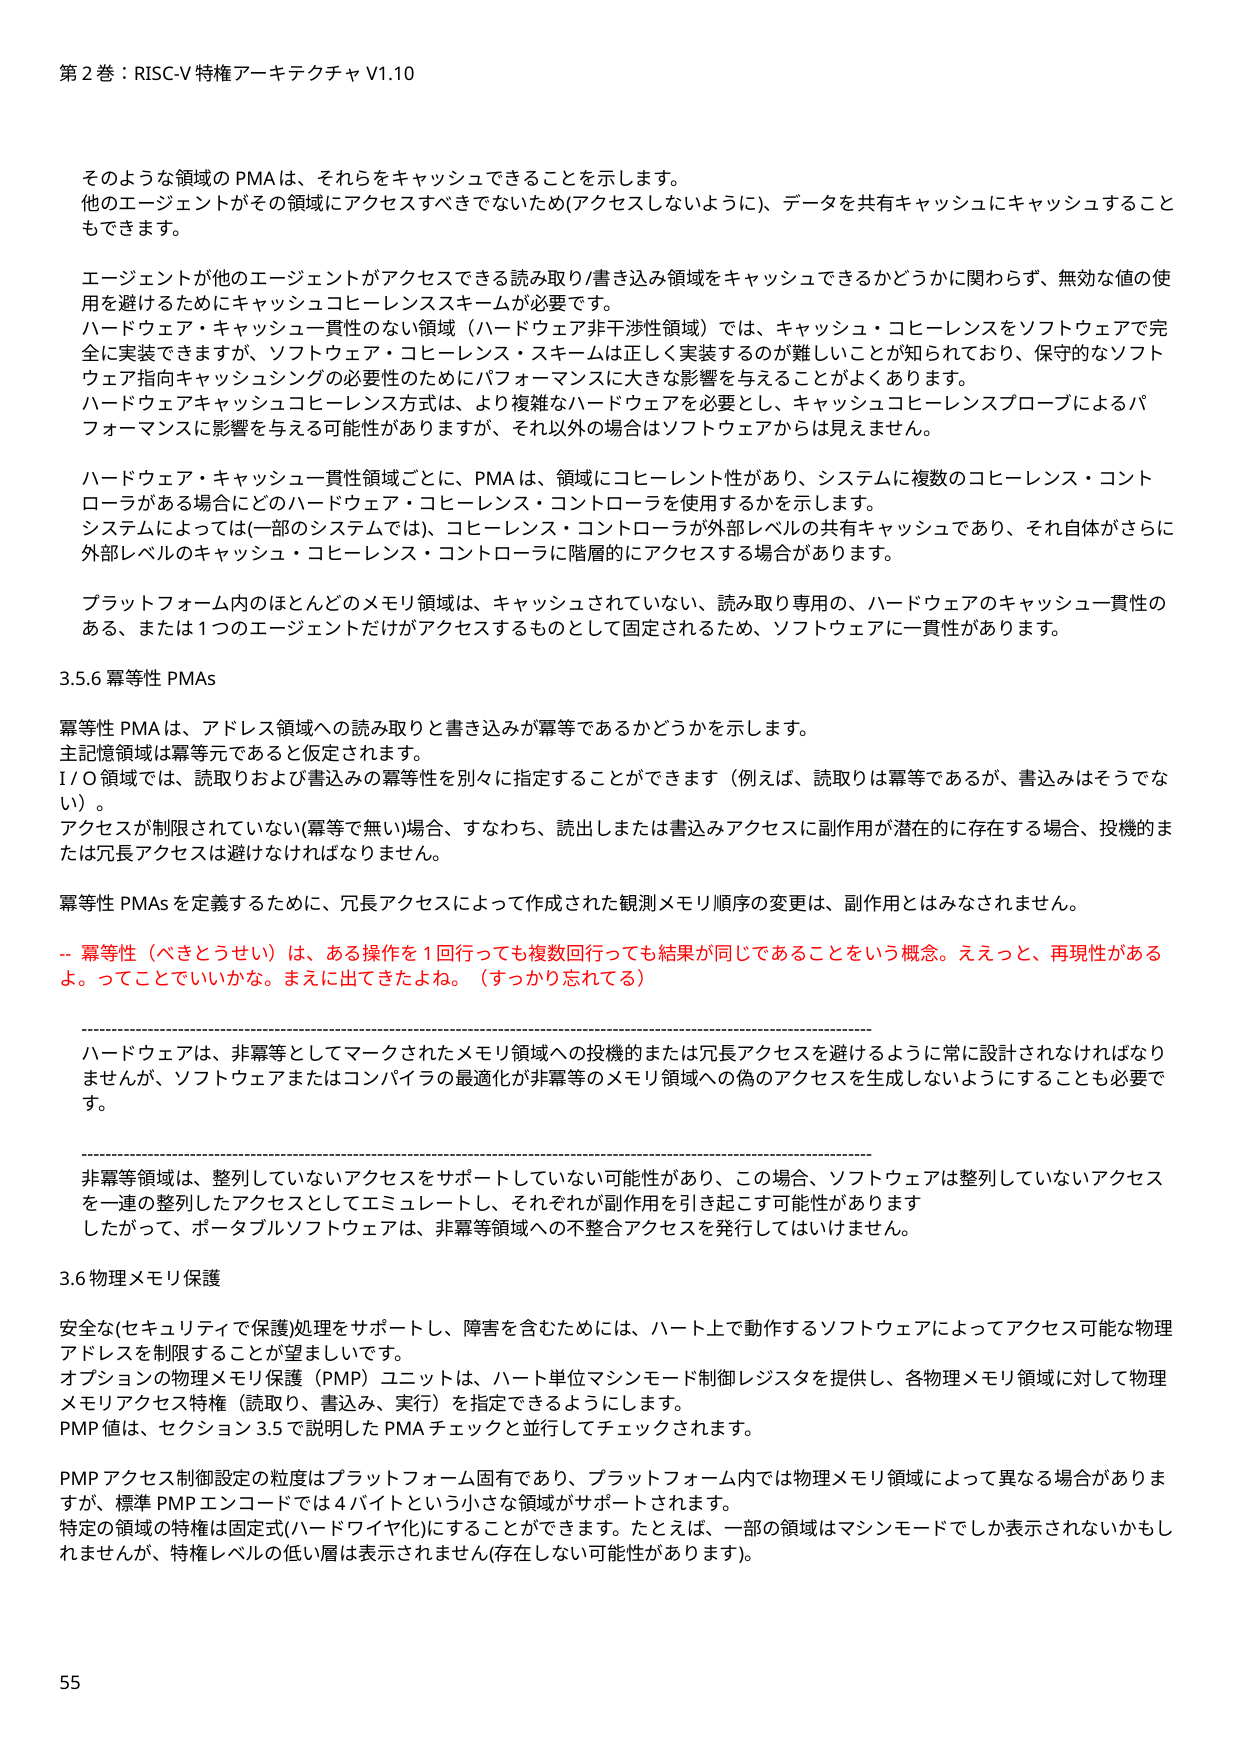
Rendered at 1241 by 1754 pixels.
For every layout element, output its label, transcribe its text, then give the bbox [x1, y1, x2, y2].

text システムによっては(一部のシステムでは)、コヒーレンス・コントローラが外部レベルの共有キャッシュであり、それ自体がさらに外部レベルのキャッシュ・コヒーレンス・コントローラに階層的にアクセスする場合があります。 [81, 516, 1181, 566]
text ハードウェア・キャッシュ一貫性のない領域（ハードウェア非干渉性領域）では、キャッシュ・コヒーレンスをソフトウェアで完全に実装できますが、ソフトウェア・コヒーレンス・スキームは正しく実装するのが難しいことが知られており、保守的なソフトウェア指向キャッシュシングの必要性のためにパフォーマンスに大きな影響を与えることがよくあります。 [81, 316, 1181, 391]
text 特定の領域の特権は固定式(ハードワイヤ化)にすることができます。たとえば、一部の領域はマシンモードでしか表示されないかもしれませんが、特権レベルの低い層は表示されません(存在しない可能性があります)。 [59, 1516, 1181, 1566]
text オプションの物理メモリ保護（PMP）ユニットは、ハート単位マシンモード制御レジスタを提供し、各物理メモリ領域に対して物理メモリアクセス特権（読取り、書込み、実行）を指定できるようにします。 [59, 1366, 1181, 1416]
text プラットフォーム内のほとんどのメモリ領域は、キャッシュされていない、読み取り専用の、ハードウェアのキャッシュ一貫性のある、または1つのエージェントだけがアクセスするものとして固定されるため、ソフトウェアに一貫性があります。 [81, 591, 1181, 641]
text ハードウェアは、非冪等としてマークされたメモリ領域への投機的または冗長アクセスを避けるように常に設計されなければなりませんが、ソフトウェアまたはコンパイラの最適化が非冪等のメモリ領域への偽のアクセスを生成しないようにすることも必要です。 [81, 1041, 1181, 1116]
text ハードウェアキャッシュコヒーレンス方式は、より複雑なハードウェアを必要とし、キャッシュコヒーレンスプローブによるパフォーマンスに影響を与える可能性がありますが、それ以外の場合はソフトウェアからは見えません。 [81, 391, 1181, 441]
text 冪等性 PMAsを定義するために、冗長アクセスによって作成された観測メモリ順序の変更は、副作用とはみなされません。 [59, 891, 1181, 916]
text PMPアクセス制御設定の粒度はプラットフォーム固有であり、プラットフォーム内では物理メモリ領域によって異なる場合がありますが、標準PMPエンコードでは4バイトという小さな領域がサポートされます。 [59, 1466, 1181, 1516]
text 3.5.6 冪等性 PMAs [59, 666, 1181, 691]
text ハードウェア・キャッシュ一貫性領域ごとに、PMAは、領域にコヒーレント性があり、システムに複数のコヒーレンス・コントローラがある場合にどのハードウェア・コヒーレンス・コントローラを使用するかを示します。 [81, 466, 1181, 516]
text 3.6物理メモリ保護 [59, 1266, 1181, 1291]
text 非冪等領域は、整列していないアクセスをサポートしていない可能性があり、この場合、ソフトウェアは整列していないアクセスを一連の整列したアクセスとしてエミュレートし、それぞれが副作用を引き起こす可能性があります [81, 1166, 1181, 1216]
text PMP値は、セクション3.5で説明したPMAチェックと並行してチェックされます。 [59, 1416, 1181, 1441]
text ----------------------------------------------------------------------------------------------------------------------------------- [81, 1016, 1181, 1041]
text ----------------------------------------------------------------------------------------------------------------------------------- [81, 1141, 1181, 1166]
text 主記憶領域は冪等元であると仮定されます。 [59, 741, 1181, 766]
text -- 冪等性（べきとうせい）は、ある操作を1回行っても複数回行っても結果が同じであることをいう概念。ええっと、再現性があるよ。ってことでいいかな。まえに出てきたよね。（すっかり忘れてる） [59, 941, 1181, 991]
text I / O領域では、読取りおよび書込みの冪等性を別々に指定することができます（例えば、読取りは冪等であるが、書込みはそうでない）。 [59, 766, 1181, 816]
text エージェントが他のエージェントがアクセスできる読み取り/書き込み領域をキャッシュできるかどうかに関わらず、無効な値の使用を避けるためにキャッシュコヒーレンススキームが必要です。 [81, 266, 1181, 316]
text 安全な(セキュリティで保護)処理をサポートし、障害を含むためには、ハート上で動作するソフトウェアによってアクセス可能な物理アドレスを制限することが望ましいです。 [59, 1316, 1181, 1366]
text 他のエージェントがその領域にアクセスすべきでないため(アクセスしないように)、データを共有キャッシュにキャッシュすることもできます。 [81, 191, 1181, 241]
text したがって、ポータブルソフトウェアは、非冪等領域への不整合アクセスを発行してはいけません。 [81, 1216, 1181, 1241]
text アクセスが制限されていない(冪等で無い)場合、すなわち、読出しまたは書込みアクセスに副作用が潜在的に存在する場合、投機的または冗長アクセスは避けなければなりません。 [59, 816, 1181, 866]
text そのような領域のPMAは、それらをキャッシュできることを示します。 [81, 166, 1181, 191]
text 冪等性 PMAは、アドレス領域への読み取りと書き込みが冪等であるかどうかを示します。 [59, 716, 1181, 741]
